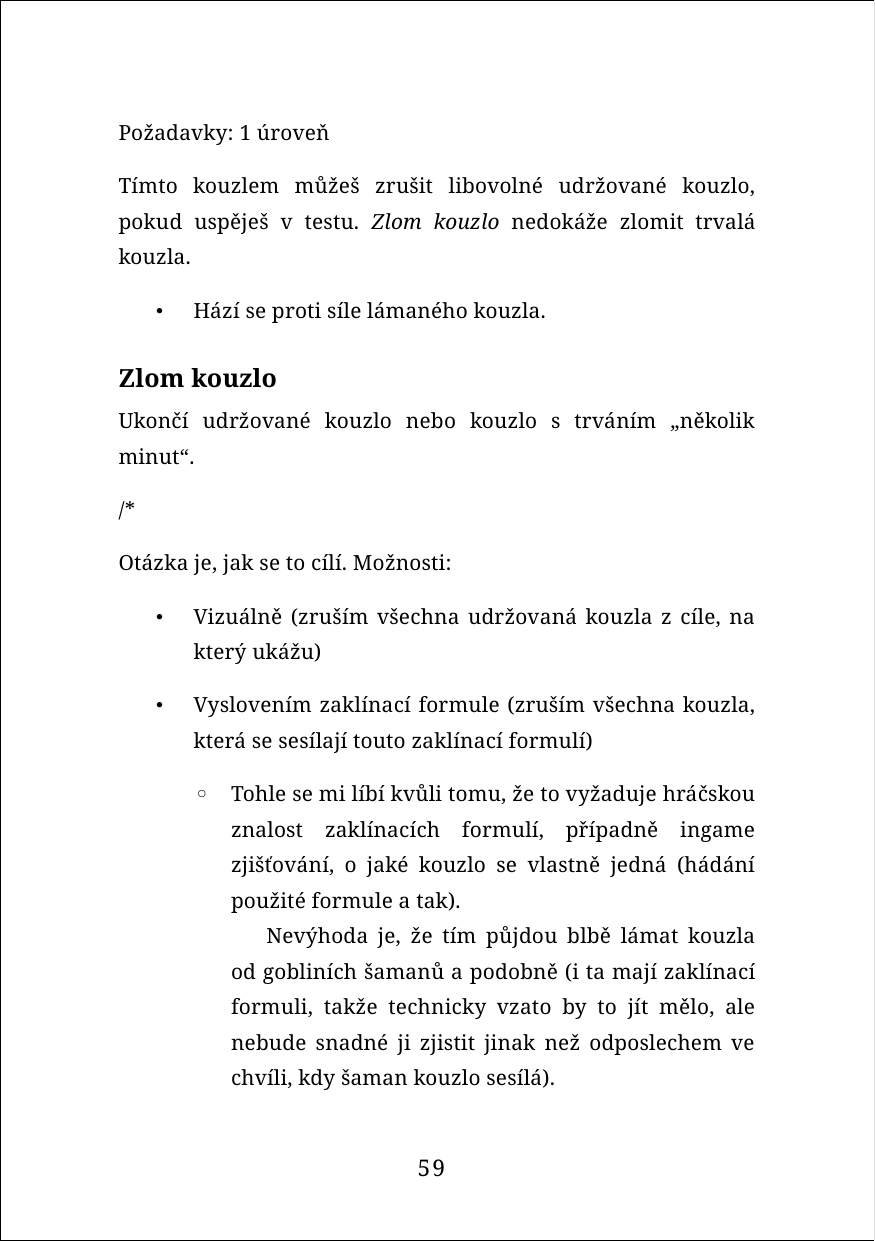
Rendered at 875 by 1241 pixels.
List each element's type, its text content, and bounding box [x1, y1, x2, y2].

list Tohle se mi líbí kvůli tomu, že to vyžaduje hráčskou znalost zaklínacích formulí, případně ingame zjišťování, o jaké kouzlo se vlastně jedná (hádání použité formule a tak). Nevýhoda je, že tím půjdou blbě lámat kouzla od gobliních šamanů a podobně (i ta mají zaklínací formuli, takže technicky vzato by to jít mělo, ale nebude snadné ji zjistit jinak než odposlechem ve chvíli, kdy šaman kouzlo sesílá). [193, 779, 756, 1092]
text Otázka je, jak se to cílí. Možnosti: [118, 548, 756, 577]
list Hází se proti síle lámaného kouzla. [156, 296, 756, 324]
text Ukončí udržované kouzlo nebo kouzlo s trváním „několik minut“. [118, 407, 756, 471]
list Vyslovením zaklínací formule (zruším všechna kouzla, která se sesílají touto zaklínací formulí) [156, 691, 756, 754]
text Tímto kouzlem můžeš zrušit libovolné udržované kouzlo, pokud uspěješ v testu. Zlom kouzlo nedokáže zlomit trvalá kouzla. [118, 171, 756, 271]
subtitle Zlom kouzlo [118, 361, 756, 395]
list Vizuálně (zruším všechna udržovaná kouzla z cíle, na který ukážu) [156, 602, 756, 666]
text Požadavky: 1 úroveň [118, 118, 756, 147]
text /* [118, 495, 756, 524]
